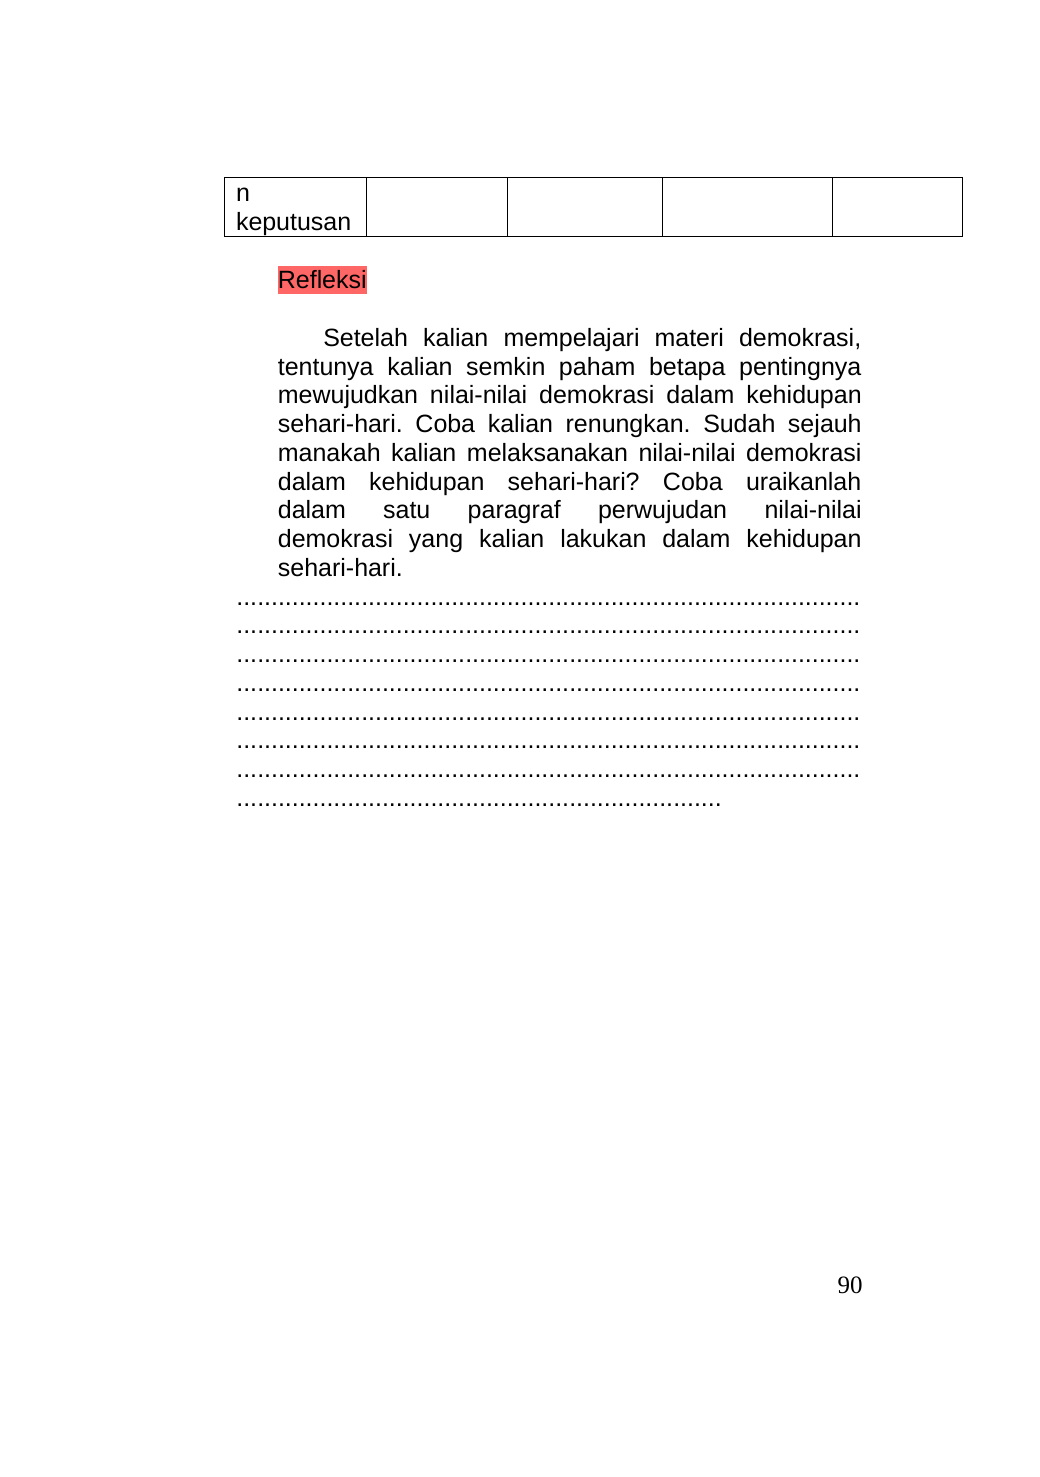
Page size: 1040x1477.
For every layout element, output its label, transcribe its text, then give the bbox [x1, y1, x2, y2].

table_cell [833, 178, 962, 236]
table_cell [508, 178, 662, 236]
table_cell [663, 178, 832, 236]
text Refleksi [278, 266, 862, 294]
table_cell n keputusan [225, 178, 366, 236]
text Setelah kalian mempelajari materi demokrasi, tentunya kalian semkin paham betapa pentingnya mewujudkan nilai-nilai demokrasi dalam kehidupan sehari-hari. Coba kalian renungkan. Sudah sejauh manakah kalian melaksanakan nilai-nilai demokrasi dalam kehidupan sehari-hari? Coba uraikanlah dalam satu paragraf perwujudan nilai-nilai demokrasi yang kalian lakukan dalam kehidupan sehari-hari. [278, 323, 862, 582]
text ............................................................................................................................................................................................................................................................................................................................................................................................................................................................................................................................................................................................................................................................................................................................ [236, 582, 862, 812]
table_cell [367, 178, 507, 236]
